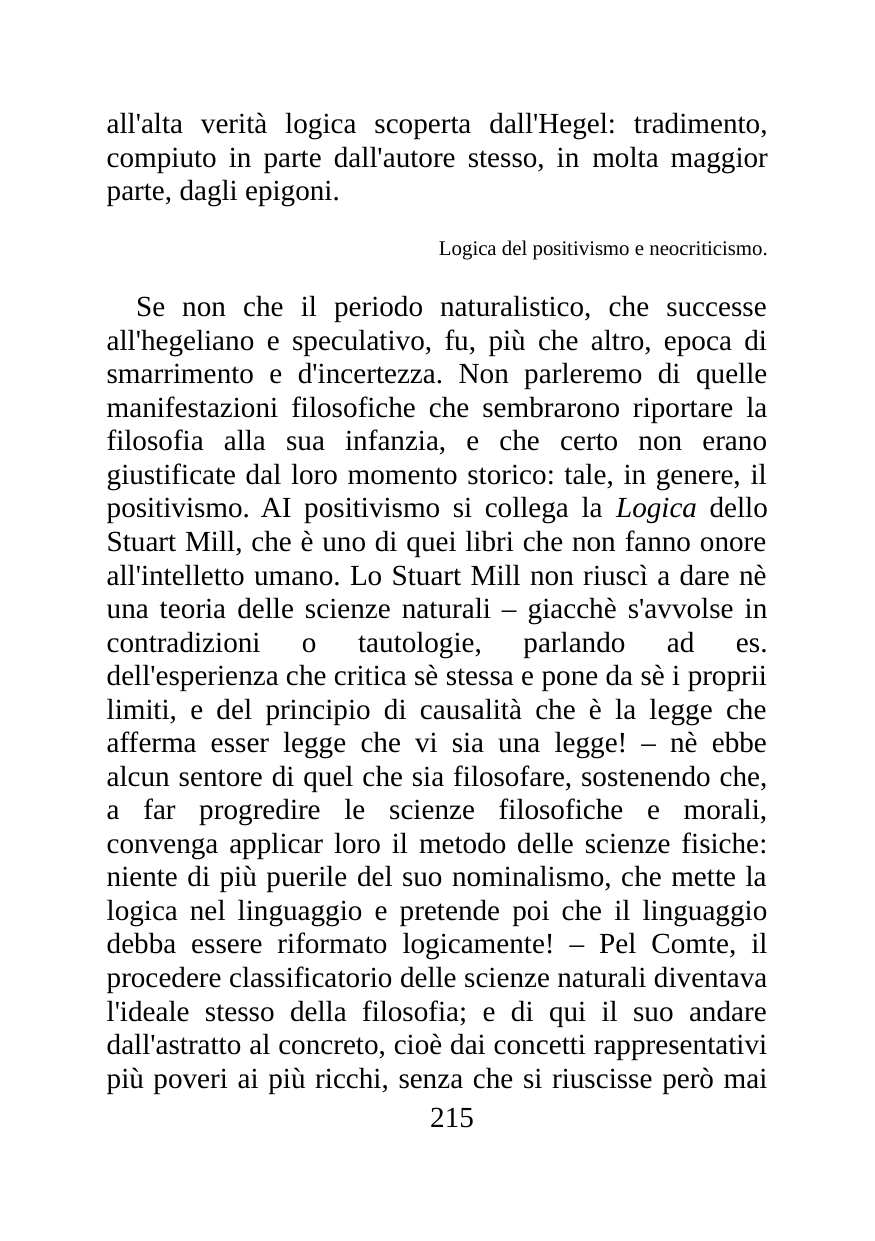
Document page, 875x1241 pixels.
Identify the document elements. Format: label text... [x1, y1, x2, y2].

text all'alta verità logica scoperta dall'Hegel: tradimento, compiuto in parte dall'autore stesso, in molta maggior parte, dagli epigoni. [106, 106, 768, 207]
text Logica del positivismo e neocriticismo. [106, 236, 768, 260]
text Se non che il periodo naturalistico, che successe all'hegeliano e speculativo, fu, più che altro, epoca di smarrimento e d'incertezza. Non parleremo di quelle manifestazioni filosofiche che sembrarono riportare la filosofia alla sua infanzia, e che certo non erano giustificate dal loro momento storico: tale, in genere, il positivismo. AI positivismo si collega la Logica dello Stuart Mill, che è uno di quei libri che non fanno onore all'intelletto umano. Lo Stuart Mill non riuscì a dare nè una teoria delle scienze naturali ‒ giacchè s'avvolse in contradizioni o tautologie, parlando ad es. dell'esperienza che critica sè stessa e pone da sè i proprii limiti, e del principio di causalità che è la legge che afferma esser legge che vi sia una legge! ‒ nè ebbe alcun sentore di quel che sia filosofare, sostenendo che, a far progredire le scienze filosofiche e morali, convenga applicar loro il metodo delle scienze fisiche: niente di più puerile del suo nominalismo, che mette la logica nel linguaggio e pretende poi che il linguaggio debba essere riformato logicamente! ‒ Pel Comte, il procedere classificatorio delle scienze naturali diventava l'ideale stesso della filosofia; e di qui il suo andare dall'astratto al concreto, cioè dai concetti rappresentativi più poveri ai più ricchi, senza che si riuscisse però mai [106, 289, 768, 1094]
